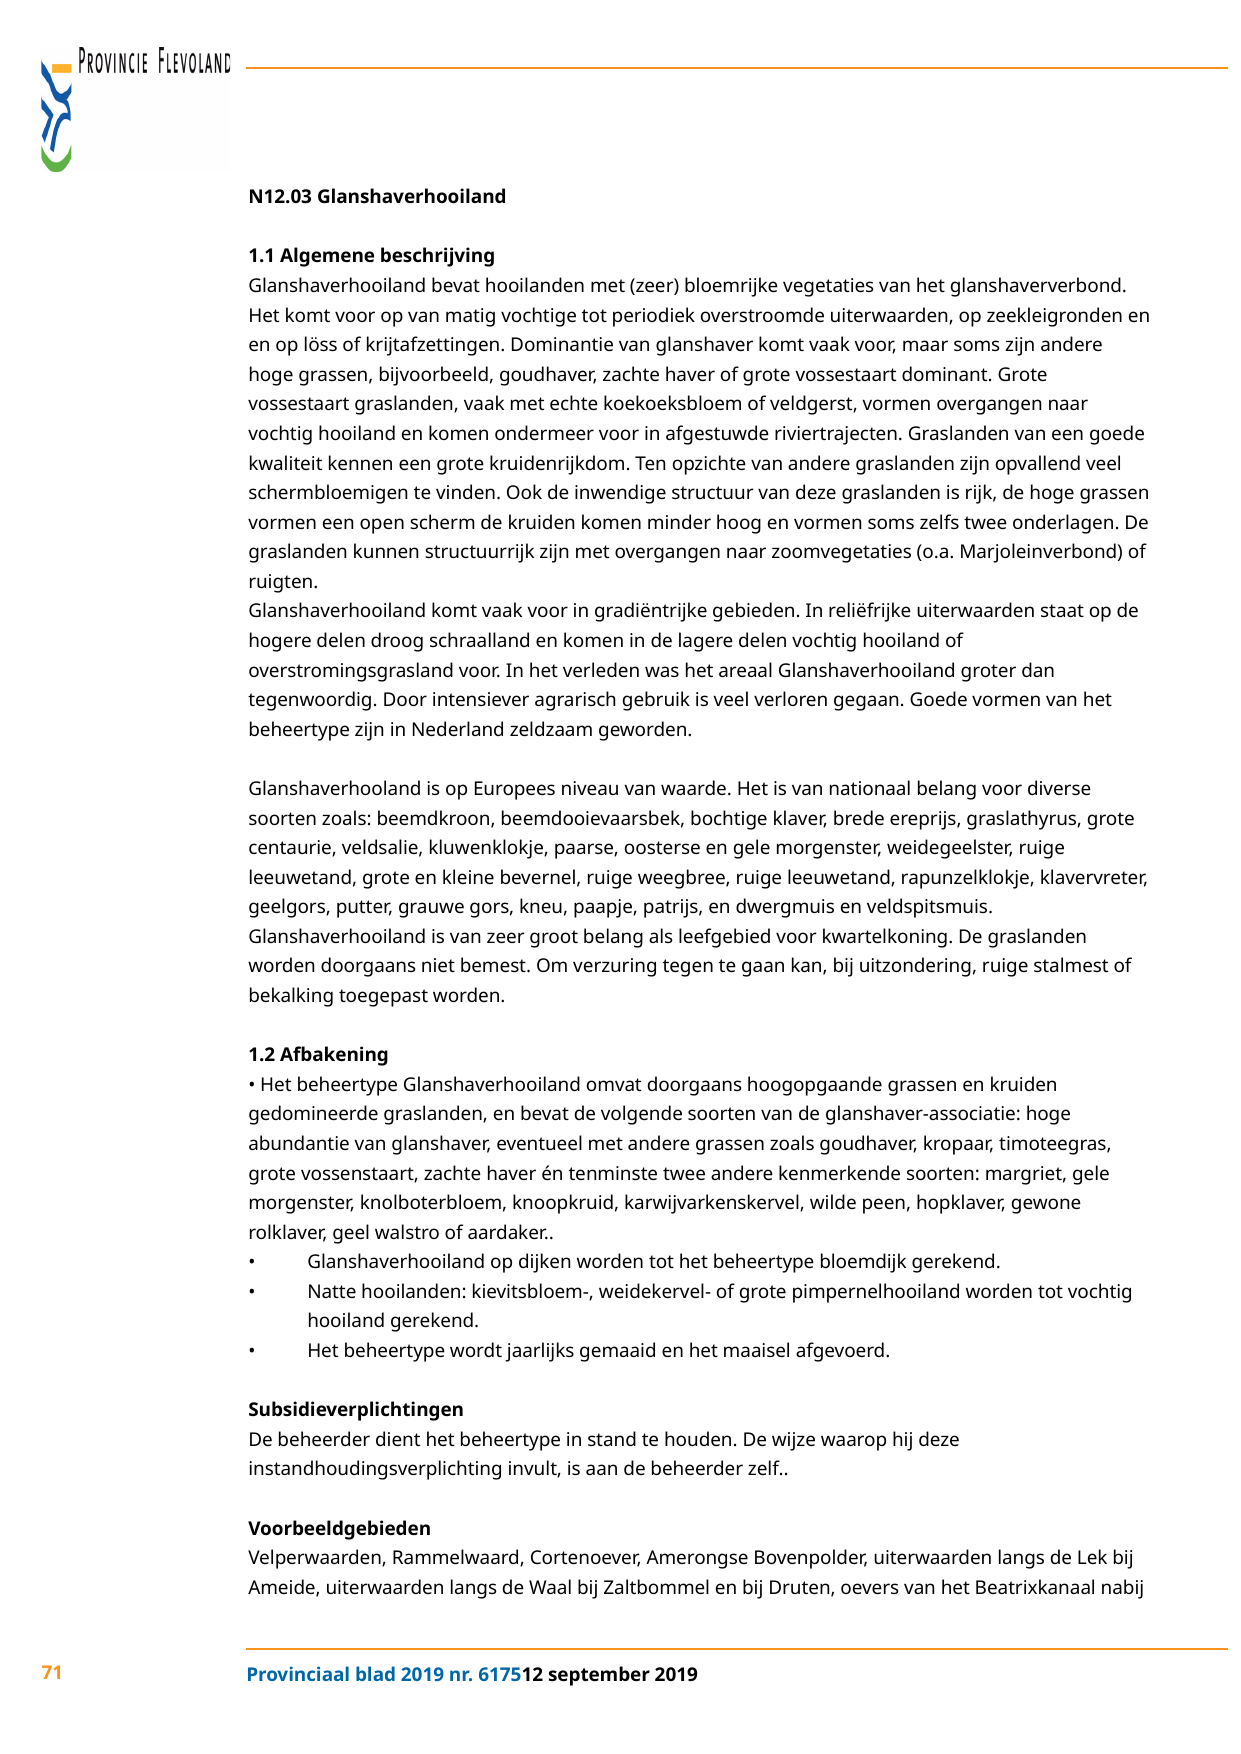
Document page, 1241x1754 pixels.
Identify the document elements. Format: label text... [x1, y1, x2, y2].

list Glanshaverhooiland op dijken worden tot het beheertype bloemdijk gerekend. [248, 1248, 1152, 1274]
list Natte hooilanden: kievitsbloem-, weidekervel- of grote pimpernelhooiland worden tot vochtig hooiland gerekend. [248, 1278, 1152, 1333]
text Glanshaverhooiland komt vaak voor in gradiëntrijke gebieden. In reliëfrijke uiterwaarden staat op de hogere delen droog schraalland en komen in de lagere delen vochtig hooiland of overstromingsgrasland voor. In het verleden was het areaal Glanshaverhooiland groter dan tegenwoordig. Door intensiever agrarisch gebruik is veel verloren gegaan. Goede vormen van het beheertype zijn in Nederland zeldzaam geworden. [248, 598, 1152, 742]
picture [41, 47, 231, 172]
list Het beheertype wordt jaarlijks gemaaid en het maaisel afgevoerd. [248, 1337, 1152, 1363]
text Glanshaverhooland is op Europees niveau van waarde. Het is van nationaal belang voor diverse soorten zoals: beemdkroon, beemdooievaarsbek, bochtige klaver, brede ereprijs, graslathyrus, grote centaurie, veldsalie, kluwenklokje, paarse, oosterse en gele morgenster, weidegeelster, ruige leeuwetand, grote en kleine bevernel, ruige weegbree, ruige leeuwetand, rapunzelklokje, klavervreter, geelgors, putter, grauwe gors, kneu, paapje, patrijs, en dwergmuis en veldspitsmuis. Glanshaverhooiland is van zeer groot belang als leefgebied voor kwartelkoning. De graslanden worden doorgaans niet bemest. Om verzuring tegen te gaan kan, bij uitzondering, ruige stalmest of bekalking toegepast worden. [248, 775, 1152, 1008]
text • Het beheertype Glanshaverhooiland omvat doorgaans hoogopgaande grassen en kruiden gedomineerde graslanden, en bevat de volgende soorten van de glanshaver-associatie: hoge abundantie van glanshaver, eventueel met andere grassen zoals goudhaver, kropaar, timoteegras, grote vossenstaart, zachte haver én tenminste twee andere kenmerkende soorten: margriet, gele morgenster, knolboterbloem, knoopkruid, karwijvarkenskervel, wilde peen, hopklaver, gewone rolklaver, geel walstro of aardaker.. [248, 1071, 1152, 1245]
text Glanshaverhooiland bevat hooilanden met (zeer) bloemrijke vegetaties van het glanshaververbond. Het komt voor op van matig vochtige tot periodiek overstroomde uiterwaarden, op zeekleigronden en en op löss of krijtafzettingen. Dominantie van glanshaver komt vaak voor, maar soms zijn andere hoge grassen, bijvoorbeeld, goudhaver, zachte haver of grote vossestaart dominant. Grote vossestaart graslanden, vaak met echte koekoeksbloem of veldgerst, vormen overgangen naar vochtig hooiland en komen ondermeer voor in afgestuwde riviertrajecten. Graslanden van een goede kwaliteit kennen een grote kruidenrijkdom. Ten opzichte van andere graslanden zijn opvallend veel schermbloemigen te vinden. Ook de inwendige structuur van deze graslanden is rijk, de hoge grassen vormen een open scherm de kruiden komen minder hoog en vormen soms zelfs twee onderlagen. De graslanden kunnen structuurrijk zijn met overgangen naar zoomvegetaties (o.a. Marjoleinverbond) of ruigten. [248, 272, 1152, 594]
text Voorbeeldgebieden [248, 1515, 1152, 1541]
text Velperwaarden, Rammelwaard, Cortenoever, Amerongse Bovenpolder, uiterwaarden langs de Lek bij Ameide, uiterwaarden langs de Waal bij Zaltbommel en bij Druten, oevers van het Beatrixkanaal nabij [248, 1544, 1152, 1600]
text 1.2 Afbakening [248, 1041, 1152, 1067]
text 1.1 Algemene beschrijving [248, 243, 1152, 268]
text Subsidieverplichtingen [248, 1396, 1152, 1422]
text N12.03 Glanshaverhooiland [248, 183, 1152, 209]
text De beheerder dient het beheertype in stand te houden. De wijze waarop hij deze instandhoudingsverplichting invult, is aan de beheerder zelf.. [248, 1426, 1152, 1481]
